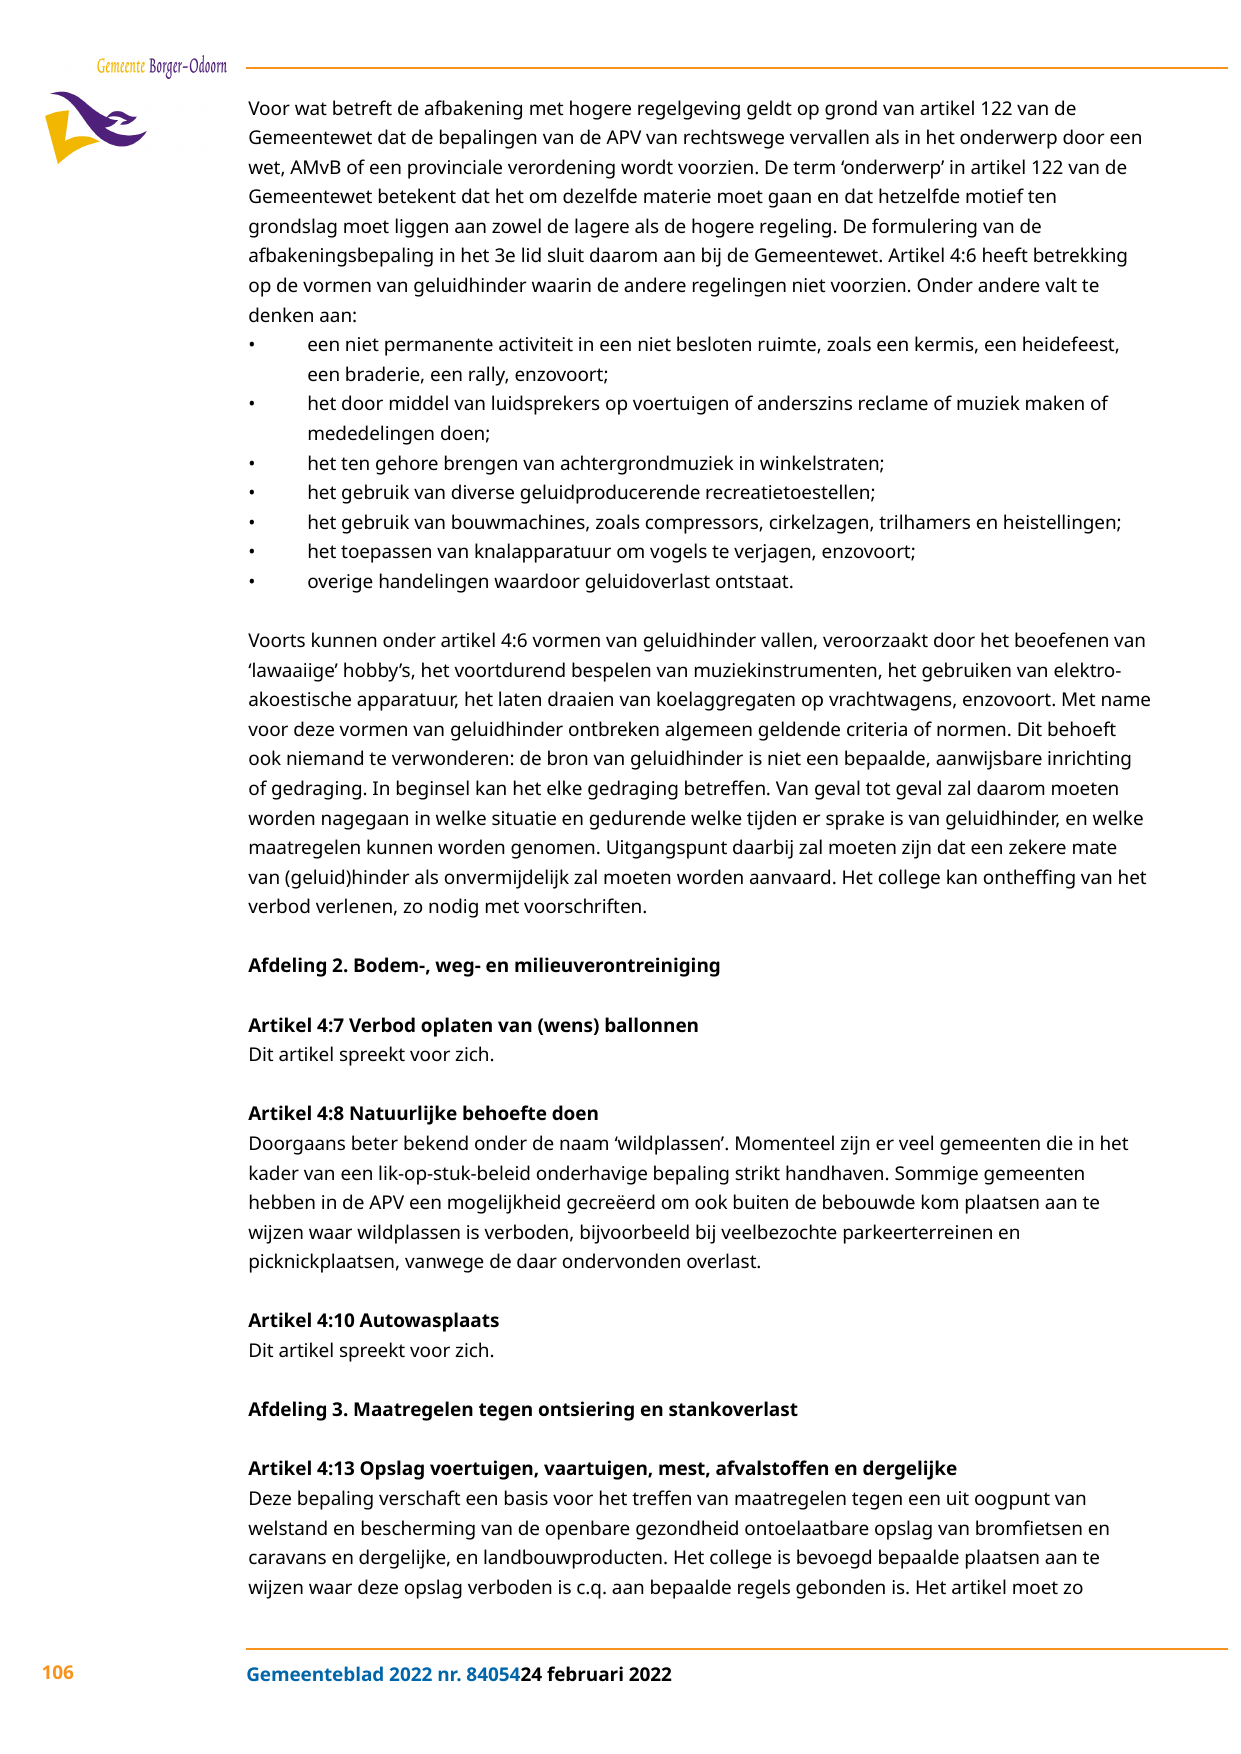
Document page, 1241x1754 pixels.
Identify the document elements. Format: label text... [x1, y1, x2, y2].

text Dit artikel spreekt voor zich. [248, 1337, 1152, 1363]
text Deze bepaling verschaft een basis voor het treffen van maatregelen tegen een uit oogpunt van welstand en bescherming van de openbare gezondheid ontoelaatbare opslag van bromfietsen en caravans en dergelijke, en landbouwproducten. Het college is bevoegd bepaalde plaatsen aan te wijzen waar deze opslag verboden is c.q. aan bepaalde regels gebonden is. Het artikel moet zo [248, 1485, 1152, 1600]
list een niet permanente activiteit in een niet besloten ruimte, zoals een kermis, een heidefeest, een braderie, een rally, enzovoort; [248, 331, 1152, 387]
text Artikel 4:10 Autowasplaats [248, 1308, 1152, 1333]
text Artikel 4:8 Natuurlijke behoefte doen [248, 1101, 1152, 1126]
text Afdeling 2. Bodem-, weg- en milieuverontreiniging [248, 953, 1152, 978]
text Dit artikel spreekt voor zich. [248, 1041, 1152, 1067]
text Artikel 4:13 Opslag voertuigen, vaartuigen, mest, afvalstoffen en dergelijke [248, 1456, 1152, 1481]
list het toepassen van knalapparatuur om vogels te verjagen, enzovoort; [248, 538, 1152, 564]
list het gebruik van bouwmachines, zoals compressors, cirkelzagen, trilhamers en heistellingen; [248, 509, 1152, 535]
text Doorgaans beter bekend onder de naam ‘wildplassen’. Momenteel zijn er veel gemeenten die in het kader van een lik-op-stuk-beleid onderhavige bepaling strikt handhaven. Sommige gemeenten hebben in de APV een mogelijkheid gecreëerd om ook buiten de bebouwde kom plaatsen aan te wijzen waar wildplassen is verboden, bijvoorbeeld bij veelbezochte parkeerterreinen en picknickplaatsen, vanwege de daar ondervonden overlast. [248, 1130, 1152, 1274]
list overige handelingen waardoor geluidoverlast ontstaat. [248, 568, 1152, 594]
list het ten gehore brengen van achtergrondmuziek in winkelstraten; [248, 450, 1152, 476]
text Afdeling 3. Maatregelen tegen ontsiering en stankoverlast [248, 1396, 1152, 1422]
text Voor wat betreft de afbakening met hogere regelgeving geldt op grond van artikel 122 van de Gemeentewet dat de bepalingen van de APV van rechtswege vervallen als in het onderwerp door een wet, AMvB of een provinciale verordening wordt voorzien. De term ‘onderwerp’ in artikel 122 van de Gemeentewet betekent dat het om dezelfde materie moet gaan en dat hetzelfde motief ten grondslag moet liggen aan zowel de lagere als de hogere regeling. De formulering van de afbakeningsbepaling in het 3e lid sluit daarom aan bij de Gemeentewet. Artikel 4:6 heeft betrekking op de vormen van geluidhinder waarin de andere regelingen niet voorzien. Onder andere valt te denken aan: [248, 95, 1152, 328]
text Artikel 4:7 Verbod oplaten van (wens) ballonnen [248, 1012, 1152, 1038]
picture [41, 47, 231, 172]
list het door middel van luidsprekers op voertuigen of anderszins reclame of muziek maken of mededelingen doen; [248, 391, 1152, 446]
text Voorts kunnen onder artikel 4:6 vormen van geluidhinder vallen, veroorzaakt door het beoefenen van ‘lawaaiige’ hobby’s, het voortdurend bespelen van muziekinstrumenten, het gebruiken van elektro-akoestische apparatuur, het laten draaien van koelaggregaten op vrachtwagens, enzovoort. Met name voor deze vormen van geluidhinder ontbreken algemeen geldende criteria of normen. Dit behoeft ook niemand te verwonderen: de bron van geluidhinder is niet een bepaalde, aanwijsbare inrichting of gedraging. In beginsel kan het elke gedraging betreffen. Van geval tot geval zal daarom moeten worden nagegaan in welke situatie en gedurende welke tijden er sprake is van geluidhinder, en welke maatregelen kunnen worden genomen. Uitgangspunt daarbij zal moeten zijn dat een zekere mate van (geluid)hinder als onvermijdelijk zal moeten worden aanvaard. Het college kan ontheffing van het verbod verlenen, zo nodig met voorschriften. [248, 627, 1152, 919]
list het gebruik van diverse geluidproducerende recreatietoestellen; [248, 479, 1152, 505]
